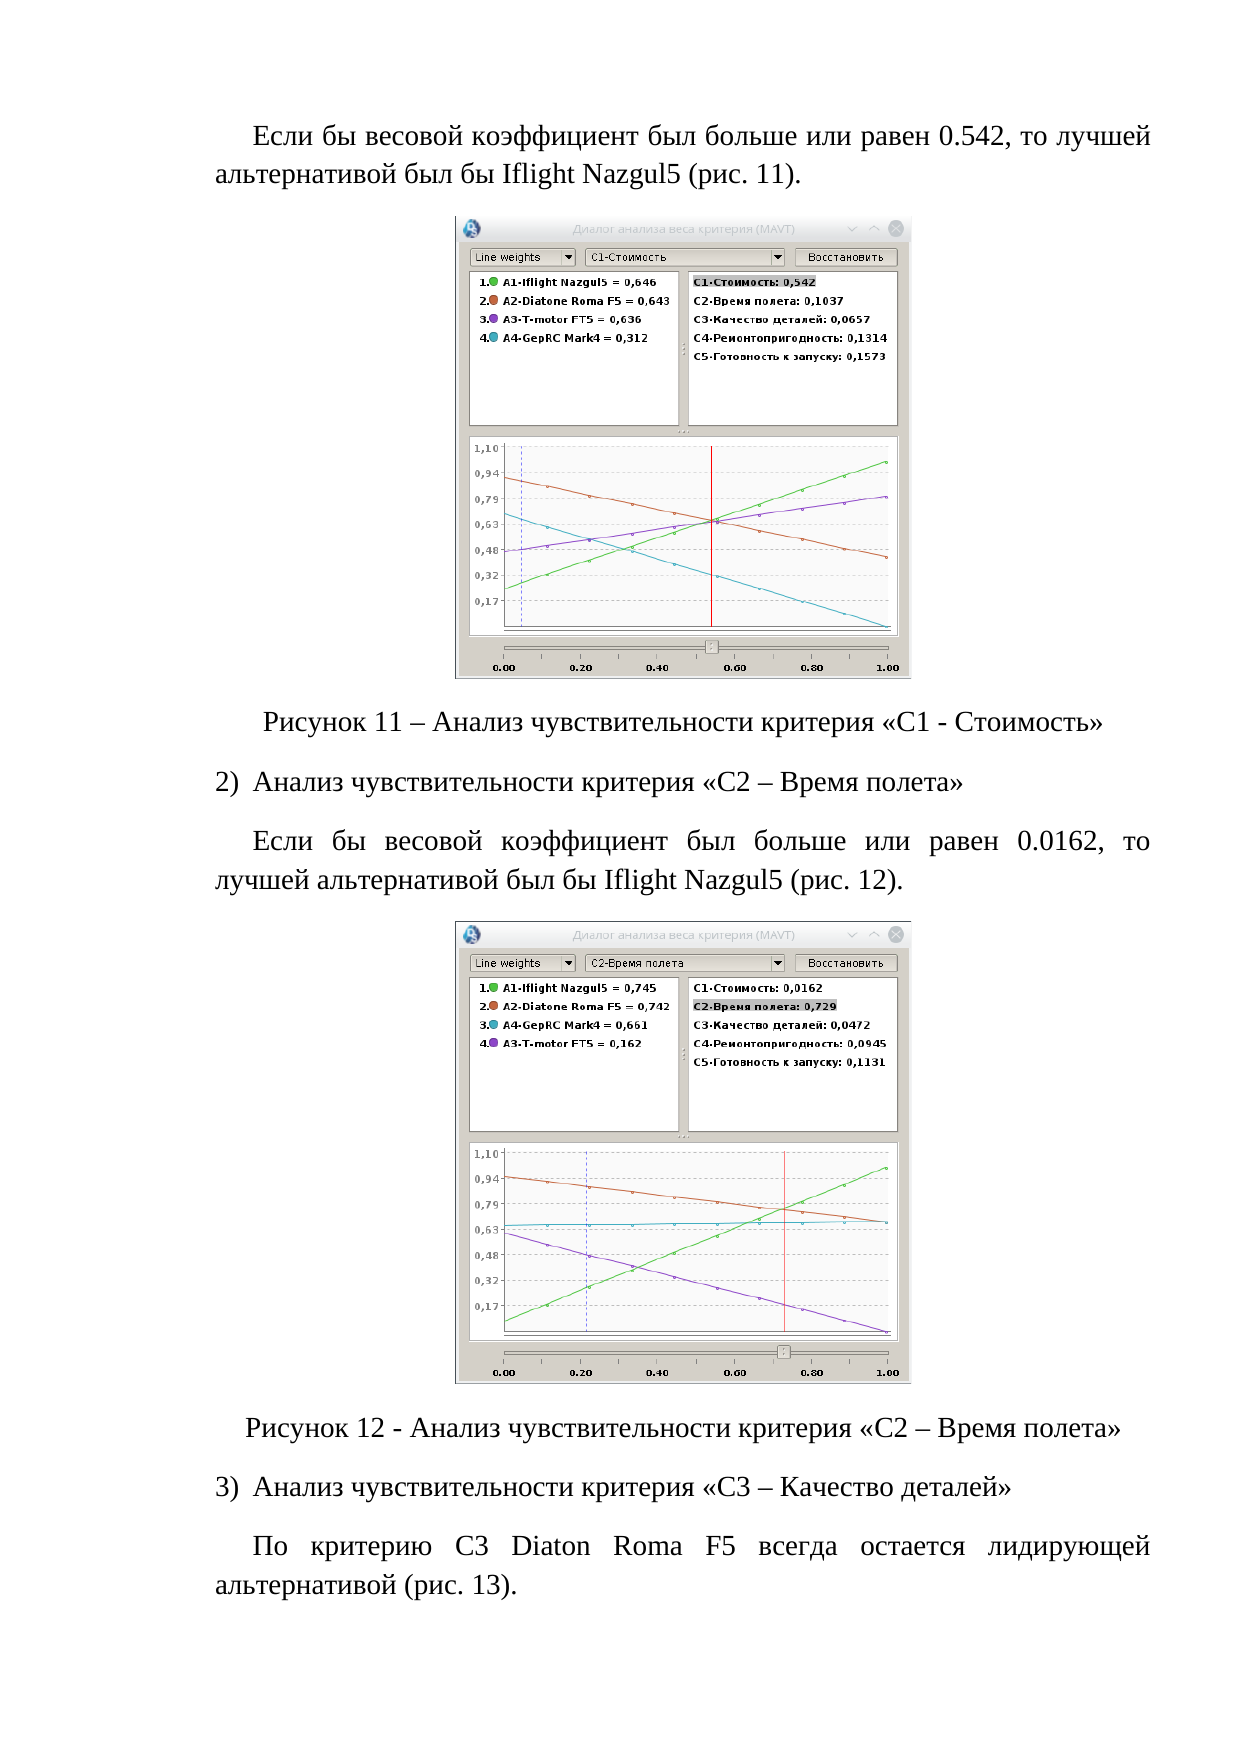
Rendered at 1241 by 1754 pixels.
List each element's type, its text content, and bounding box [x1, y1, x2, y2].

text Если бы весовой коэффициент был больше или равен 0.0162, то лучшей альтернативой был бы Iflight Nazgul5 (рис. 12). [215, 823, 1152, 895]
text Если бы весовой коэффициент был больше или равен 0.542, то лучшей альтернативой был бы Iflight Nazgul5 (рис. 11). [215, 118, 1152, 190]
list Анализ чувствительности критерия «C3 – Качество деталей» [215, 1469, 1152, 1503]
text По критерию С3 Diaton Roma F5 всегда остается лидирующей альтернативой (рис. 13). [215, 1528, 1152, 1601]
picture [455, 216, 912, 679]
text Рисунок 12 - Анализ чувствительности критерия «C2 – Время полета» [215, 1410, 1152, 1443]
picture [455, 921, 912, 1384]
text Рисунок 11 – Анализ чувствительности критерия «C1 - Стоимость» [215, 704, 1152, 738]
list Анализ чувствительности критерия «C2 – Время полета» [215, 764, 1152, 797]
